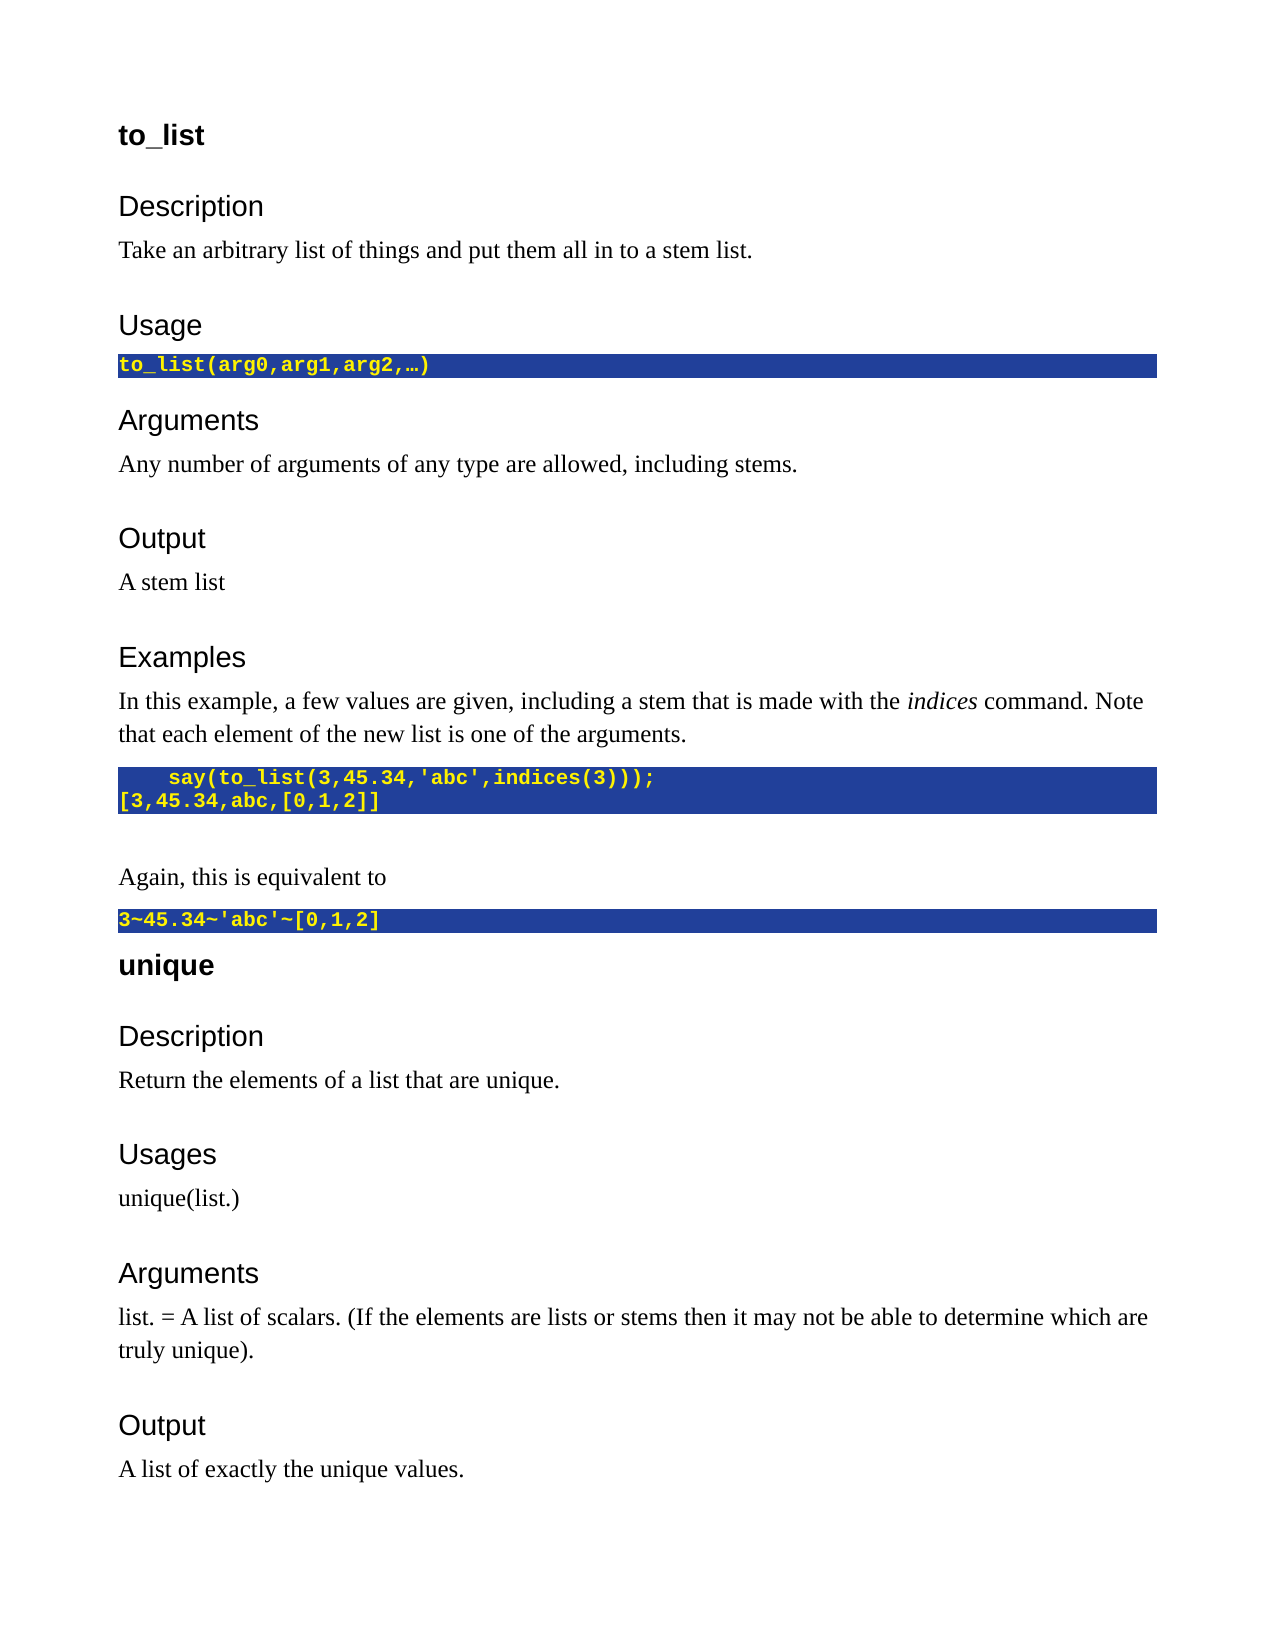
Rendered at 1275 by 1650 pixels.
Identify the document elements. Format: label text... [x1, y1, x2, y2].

text to_list(arg0,arg1,arg2,…) [118, 354, 1157, 378]
subtitle Arguments [118, 403, 1157, 436]
subtitle unique [118, 947, 1157, 981]
text list. = A list of scalars. (If the elements are lists or stems then it may not be able to determine which are truly unique). [118, 1302, 1157, 1364]
text Any number of arguments of any type are allowed, including stems. [118, 449, 1157, 477]
text Again, this is equivalent to [118, 862, 1157, 890]
subtitle Examples [118, 640, 1157, 673]
subtitle to_list [118, 118, 1157, 152]
text A list of exactly the unique values. [118, 1454, 1157, 1482]
text Take an arbitrary list of things and put them all in to a stem list. [118, 235, 1157, 264]
text A stem list [118, 567, 1157, 596]
subtitle Usages [118, 1137, 1157, 1171]
text Return the elements of a list that are unique. [118, 1065, 1157, 1093]
text 3~45.34~'abc'~[0,1,2] [118, 909, 1157, 933]
subtitle Usage [118, 308, 1157, 342]
subtitle Output [118, 1408, 1157, 1441]
text [3,45.34,abc,[0,1,2]] [118, 790, 1157, 814]
subtitle Arguments [118, 1256, 1157, 1289]
subtitle Output [118, 521, 1157, 555]
subtitle Description [118, 189, 1157, 223]
text In this example, a few values are given, including a stem that is made with the indices command. Note that each element of the new list is one of the arguments. [118, 686, 1157, 748]
subtitle Description [118, 1019, 1157, 1052]
text say(to_list(3,45.34,'abc',indices(3))); [118, 767, 1157, 790]
text unique(list.) [118, 1183, 1157, 1212]
